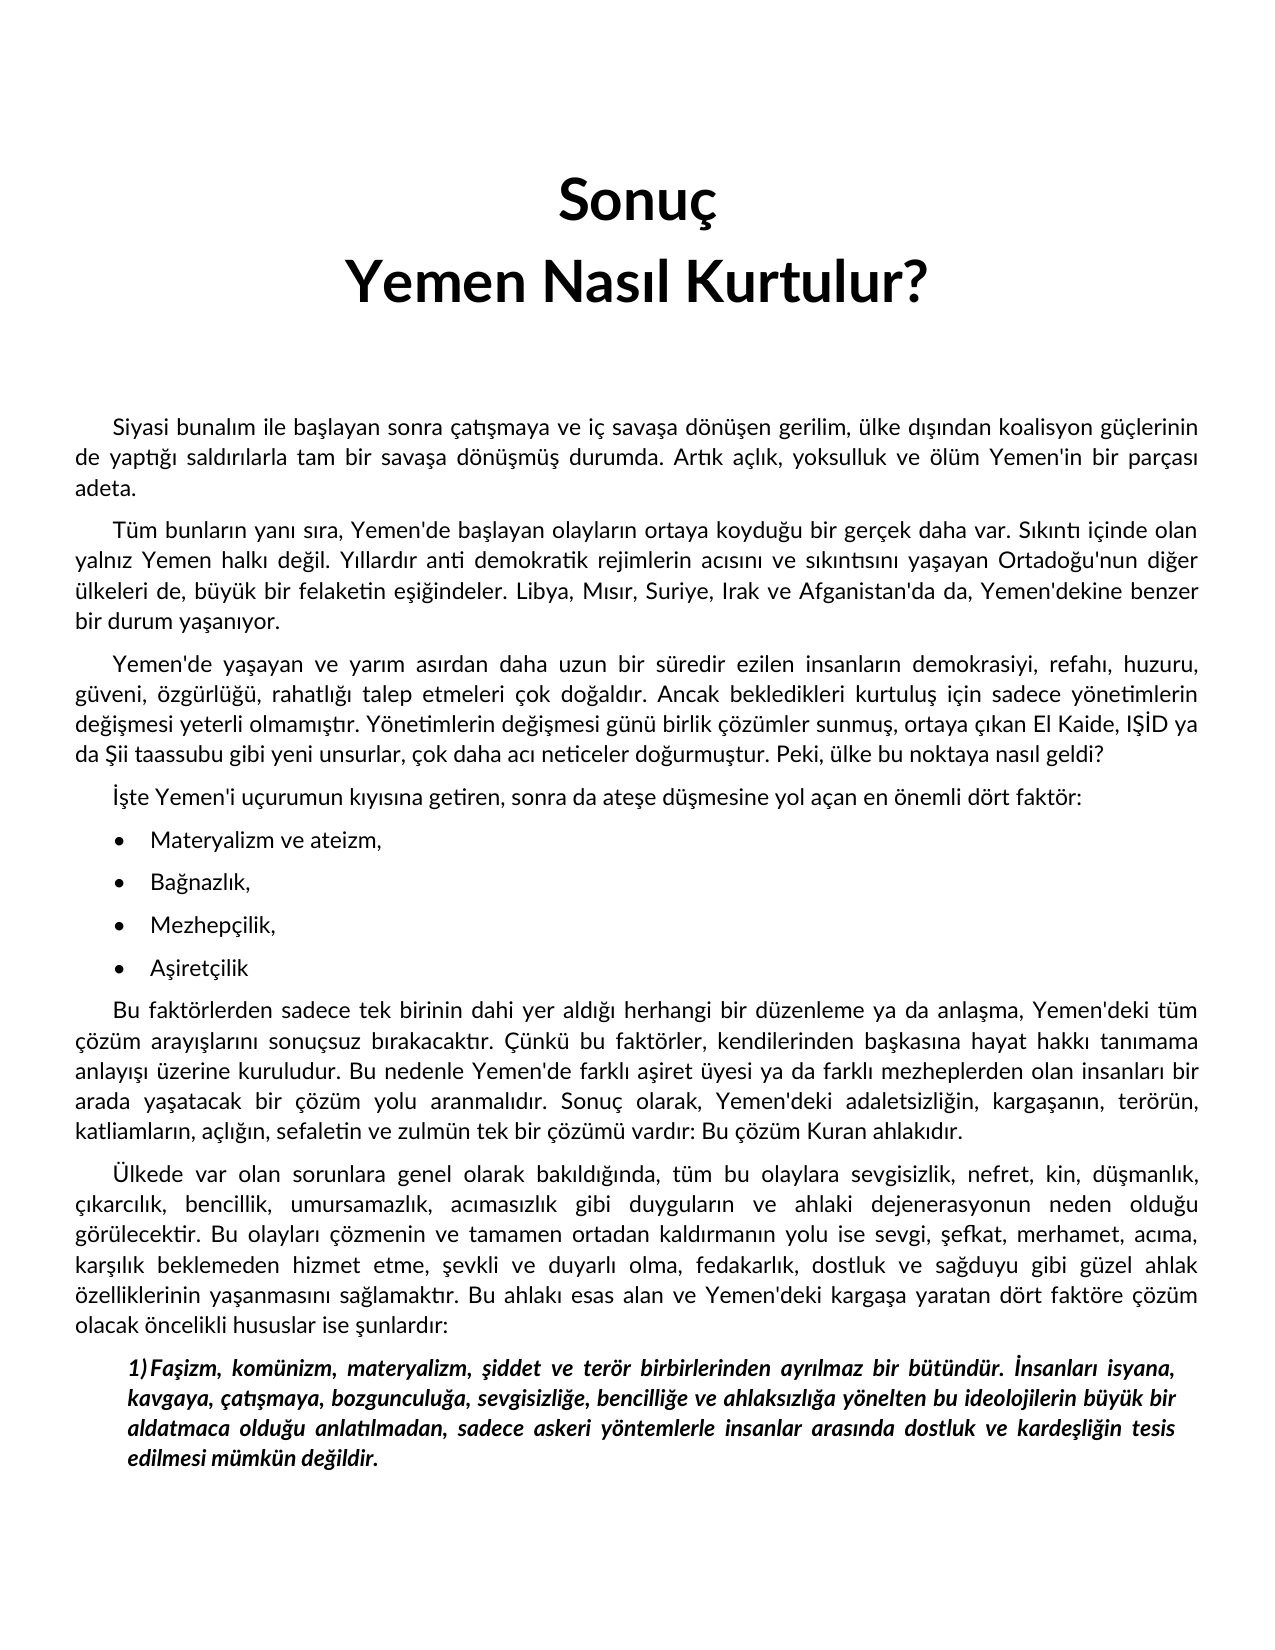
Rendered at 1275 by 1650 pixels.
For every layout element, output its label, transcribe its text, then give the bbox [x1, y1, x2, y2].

text İşte Yemen'i uçurumun kıyısına getiren, sonra da ateşe düşmesine yol açan en önemli dört faktör: [75, 783, 1200, 810]
text 1) Faşizm, komünizm, materyalizm, şiddet ve terör birbirlerinden ayrılmaz bir bütündür. İnsanları isyana, kavgaya, çatışmaya, bozgunculuğa, sevgisizliğe, bencilliğe ve ahlaksızlığa yönelten bu ideolojilerin büyük bir aldatmaca olduğu anlatılmadan, sadece askeri yöntemlerle insanlar arasında dostluk ve kardeşliğin tesis edilmesi mümkün değildir. [127, 1353, 1177, 1472]
text Tüm bunların yanı sıra, Yemen'de başlayan olayların ortaya koyduğu bir gerçek daha var. Sıkıntı içinde olan yalnız Yemen halkı değil. Yıllardır anti demokratik rejimlerin acısını ve sıkıntısını yaşayan Ortadoğu'nun diğer ülkeleri de, büyük bir felaketin eşiğindeler. Libya, Mısır, Suriye, Irak ve Afganistan'da da, Yemen'dekine benzer bir durum yaşanıyor. [75, 516, 1200, 634]
text • Aşiretçilik [75, 953, 1200, 981]
text Bu faktörlerden sadece tek birinin dahi yer aldığı herhangi bir düzenleme ya da anlaşma, Yemen'deki tüm çözüm arayışlarını sonuçsuz bırakacaktır. Çünkü bu faktörler, kendilerinden başkasına hayat hakkı tanımama anlayışı üzerine kuruludur. Bu nedenle Yemen'de farklı aşiret üyesi ya da farklı mezheplerden olan insanları bir arada yaşatacak bir çözüm yolu aranmalıdır. Sonuç olarak, Yemen'deki adaletsizliğin, kargaşanın, terörün, katliamların, açlığın, sefaletin ve zulmün tek bir çözümü vardır: Bu çözüm Kuran ahlakıdır. [75, 996, 1200, 1144]
text Yemen'de yaşayan ve yarım asırdan daha uzun bir süredir ezilen insanların demokrasiyi, refahı, huzuru, güveni, özgürlüğü, rahatlığı talep etmeleri çok doğaldır. Ancak bekledikleri kurtuluş için sadece yönetimlerin değişmesi yeterli olmamıştır. Yönetimlerin değişmesi günü birlik çözümler sunmuş, ortaya çıkan El Kaide, IŞİD ya da Şii taassubu gibi yeni unsurlar, çok daha acı neticeler doğurmuştur. Peki, ülke bu noktaya nasıl geldi? [75, 649, 1200, 767]
text Ülkede var olan sorunlara genel olarak bakıldığında, tüm bu olaylara sevgisizlik, nefret, kin, düşmanlık, çıkarcılık, bencillik, umursamazlık, acımasızlık gibi duyguların ve ahlaki dejenerasyonun neden olduğu görülecektir. Bu olayları çözmenin ve tamamen ortadan kaldırmanın yolu ise sevgi, şefkat, merhamet, acıma, karşılık beklemeden hizmet etme, şevkli ve duyarlı olma, fedakarlık, dostluk ve sağduyu gibi güzel ahlak özelliklerinin yaşanmasını sağlamaktır. Bu ahlakı esas alan ve Yemen'deki kargaşa yaratan dört faktöre çözüm olacak öncelikli hususlar ise şunlardır: [75, 1160, 1200, 1338]
text • Materyalizm ve ateizm, [75, 825, 1200, 853]
text Siyasi bunalım ile başlayan sonra çatışmaya ve iç savaşa dönüşen gerilim, ülke dışından koalisyon güçlerinin de yaptığı saldırılarla tam bir savaşa dönüşmüş durumda. Artık açlık, yoksulluk ve ölüm Yemen'in bir parçası adeta. [75, 413, 1200, 501]
text • Bağnazlık, [75, 868, 1200, 896]
subtitle Yemen Nasıl Kurtulur? [75, 245, 1200, 315]
subtitle Sonuç [75, 162, 1200, 232]
text • Mezhepçilik, [75, 911, 1200, 938]
